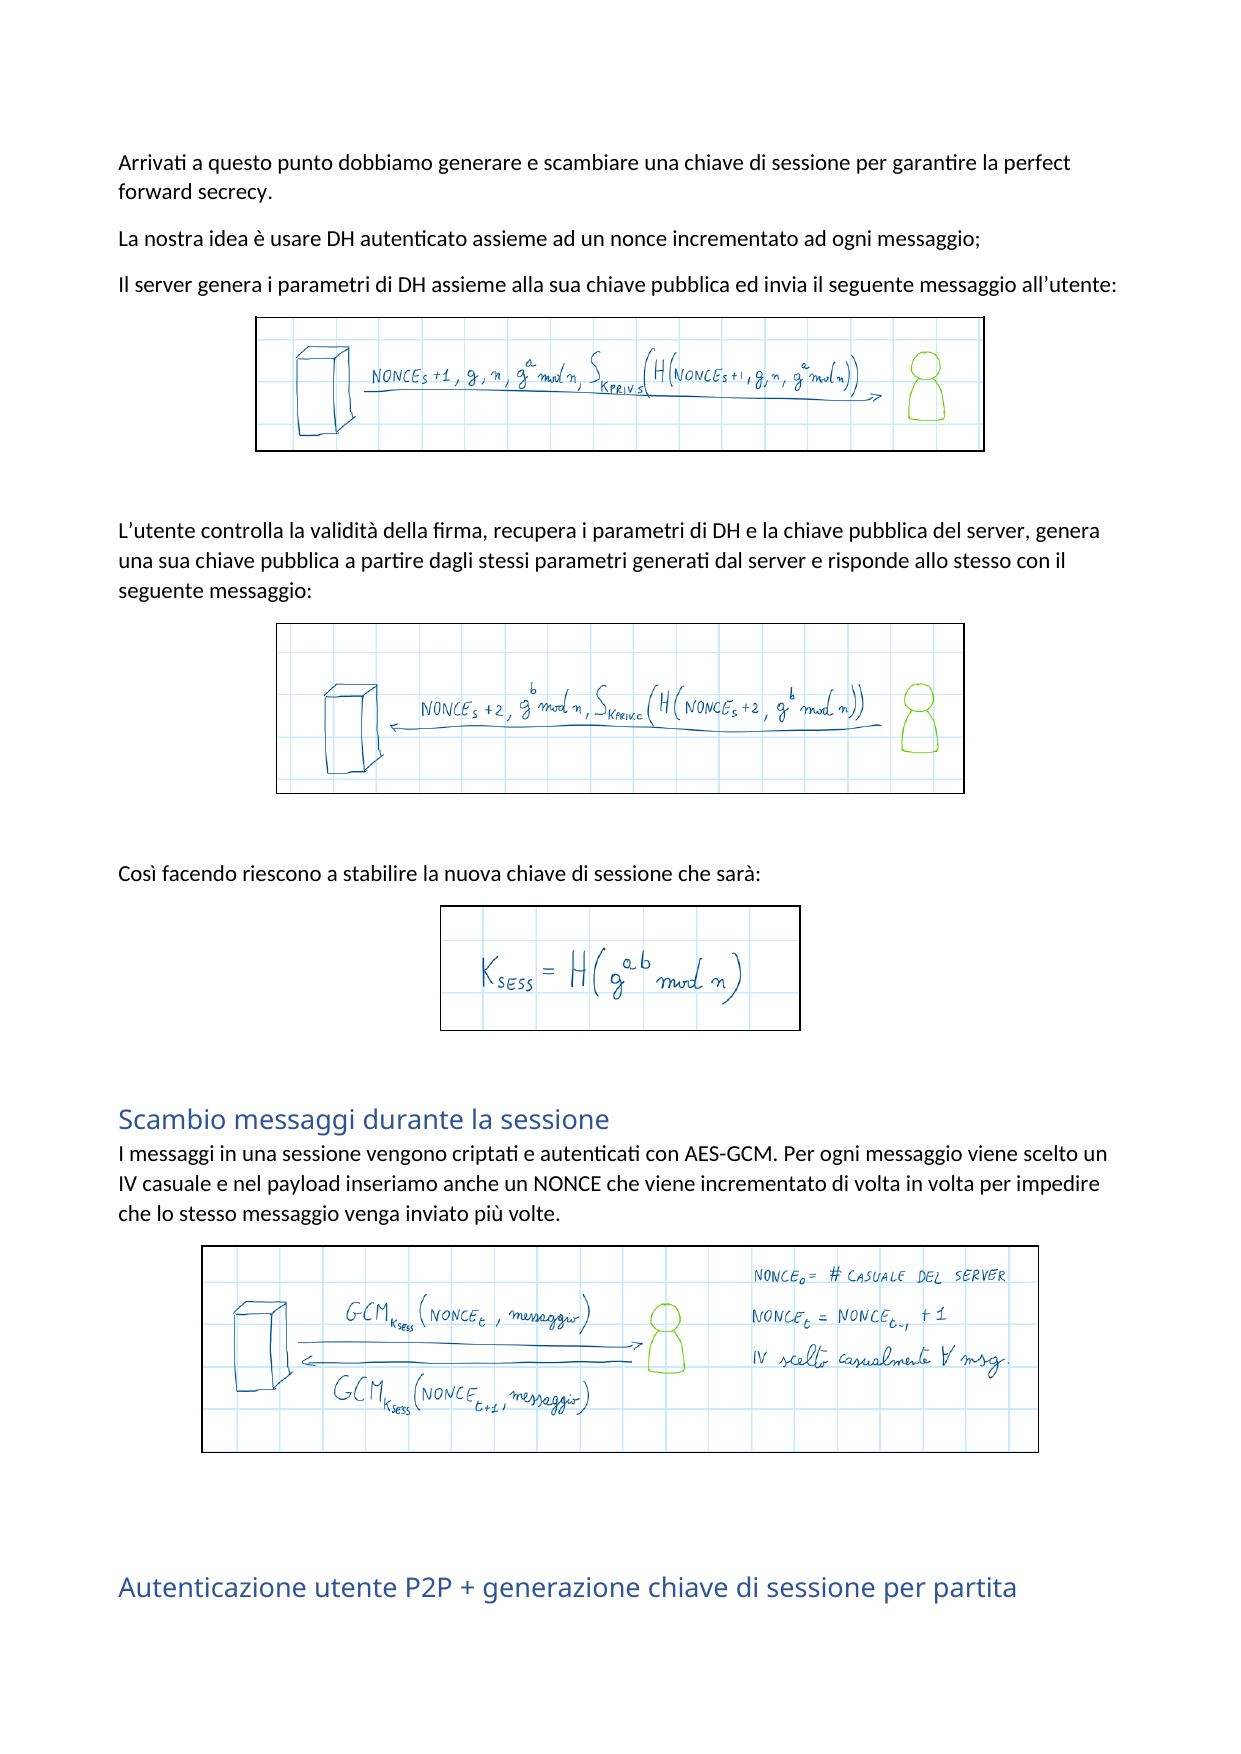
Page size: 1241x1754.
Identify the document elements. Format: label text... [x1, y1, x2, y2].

subtitle Autenticazione utente P2P + generazione chiave di sessione per partita [118, 1568, 1122, 1605]
text Così facendo riescono a stabilire la nuova chiave di sessione che sarà: [118, 859, 1122, 887]
text I messaggi in una sessione vengono criptati e autenticati con AES-GCM. Per ogni messaggio viene scelto un IV casuale e nel payload inseriamo anche un NONCE che viene incrementato di volta in volta per impedire che lo stesso messaggio venga inviato più volte. [118, 1139, 1122, 1227]
text La nostra idea è usare DH autenticato assieme ad un nonce incrementato ad ogni messaggio; [118, 224, 1122, 252]
text Arrivati a questo punto dobbiamo generare e scambiare una chiave di sessione per garantire la perfect forward secrecy. [118, 148, 1122, 205]
text Il server genera i parametri di DH assieme alla sua chiave pubblica ed invia il seguente messaggio all’utente: [118, 270, 1122, 298]
text L’utente controlla la validità della firma, recupera i parametri di DH e la chiave pubblica del server, genera una sua chiave pubblica a partire dagli stessi parametri generati dal server e risponde allo stesso con il seguente messaggio: [118, 517, 1122, 604]
subtitle Scambio messaggi durante la sessione [118, 1100, 1122, 1137]
